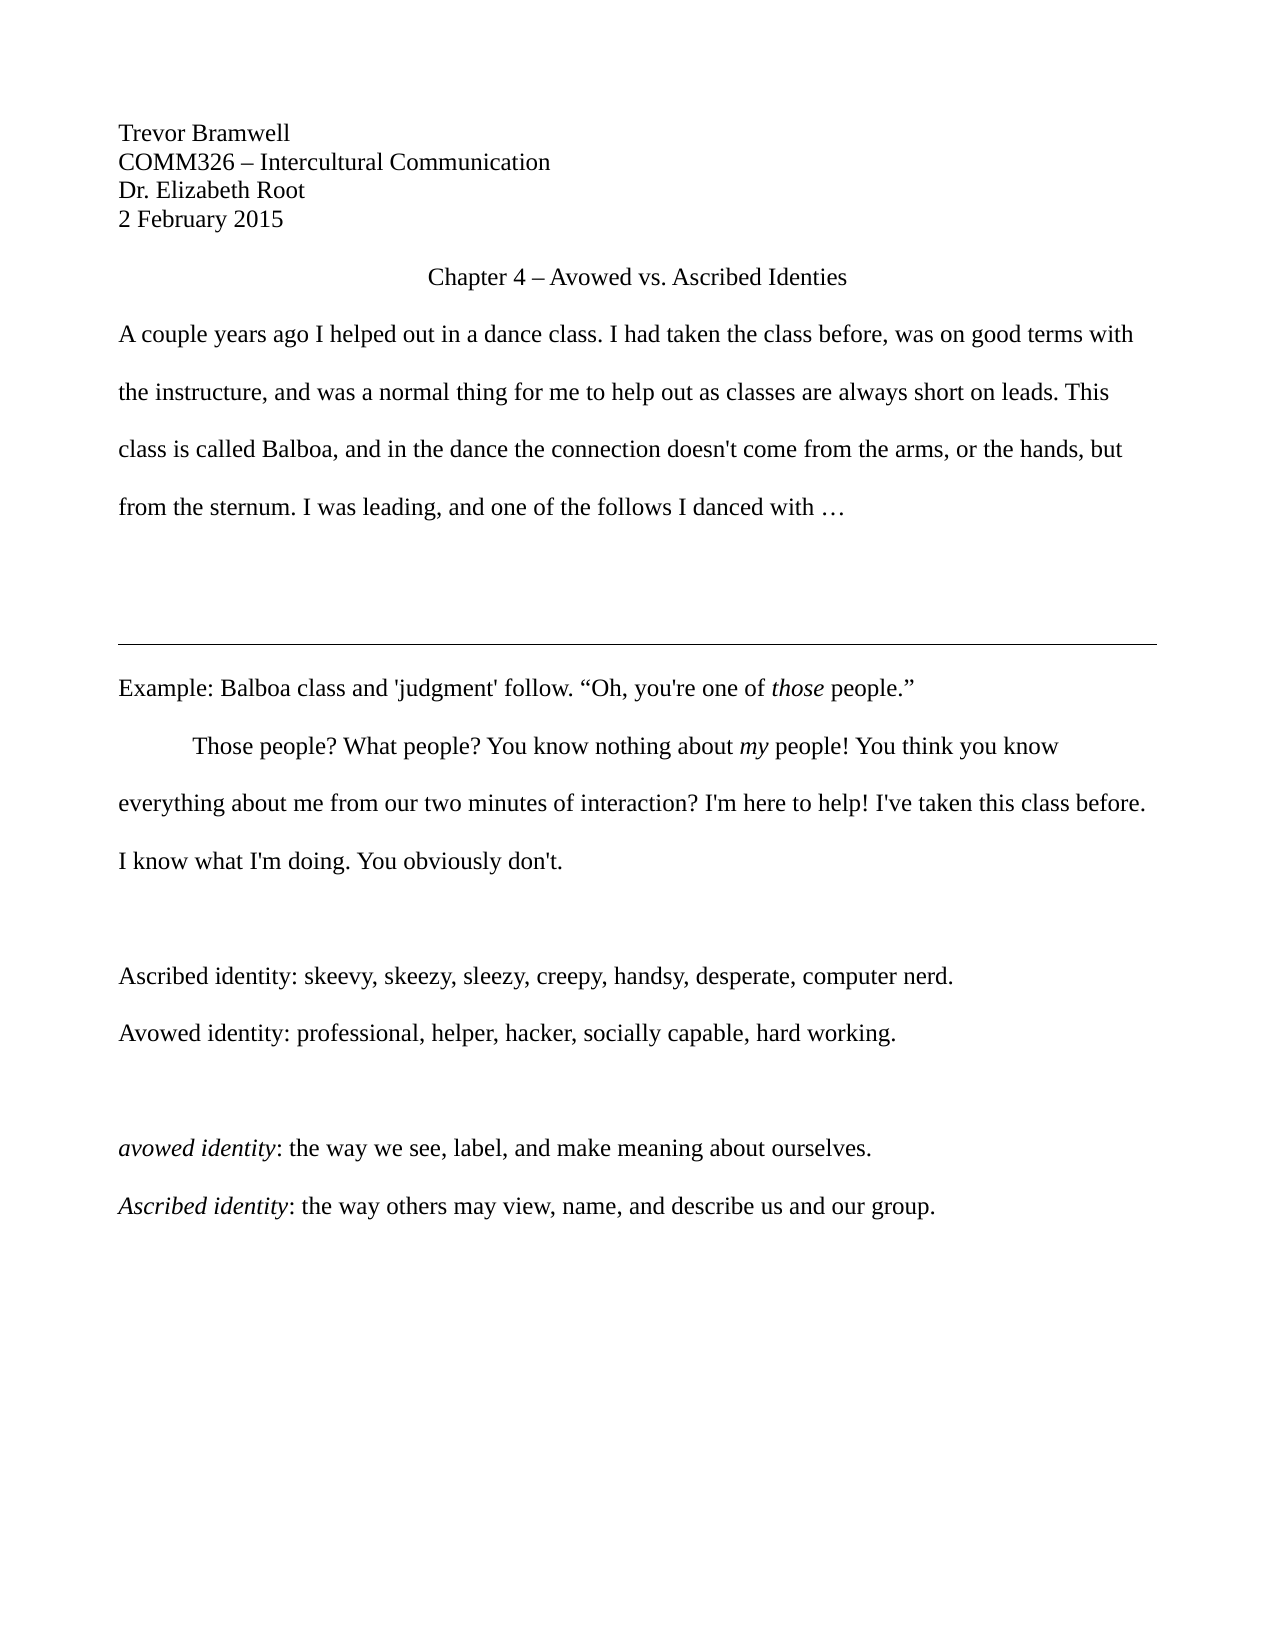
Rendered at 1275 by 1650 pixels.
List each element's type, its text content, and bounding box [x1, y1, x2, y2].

text Chapter 4 – Avowed vs. Ascribed Identies [118, 262, 1157, 291]
text A couple years ago I helped out in a dance class. I had taken the class before, was on good terms with the instructure, and was a normal thing for me to help out as classes are always short on leads. This class is called Balboa, and in the dance the connection doesn't come from the arms, or the hands, but from the sternum. I was leading, and one of the follows I danced with … [118, 319, 1157, 521]
text COMM326 – Intercultural Communication [118, 147, 1157, 176]
text Example: Balboa class and 'judgment' follow. “Oh, you're one of those people.” [118, 673, 1157, 702]
text Dr. Elizabeth Root [118, 176, 1157, 204]
text Ascribed identity: skeevy, skeezy, sleezy, creepy, handsy, desperate, computer nerd. [118, 961, 1157, 989]
text Trevor Bramwell [118, 118, 1157, 147]
text Those people? What people? You know nothing about my people! You think you know everything about me from our two minutes of interaction? I'm here to help! I've taken this class before. I know what I'm doing. You obviously don't. [118, 731, 1157, 874]
text Ascribed identity: the way others may view, name, and describe us and our group. [118, 1191, 1157, 1219]
text avowed identity: the way we see, label, and make meaning about ourselves. [118, 1133, 1157, 1162]
text 2 February 2015 [118, 204, 1157, 233]
text Avowed identity: professional, helper, hacker, socially capable, hard working. [118, 1018, 1157, 1047]
